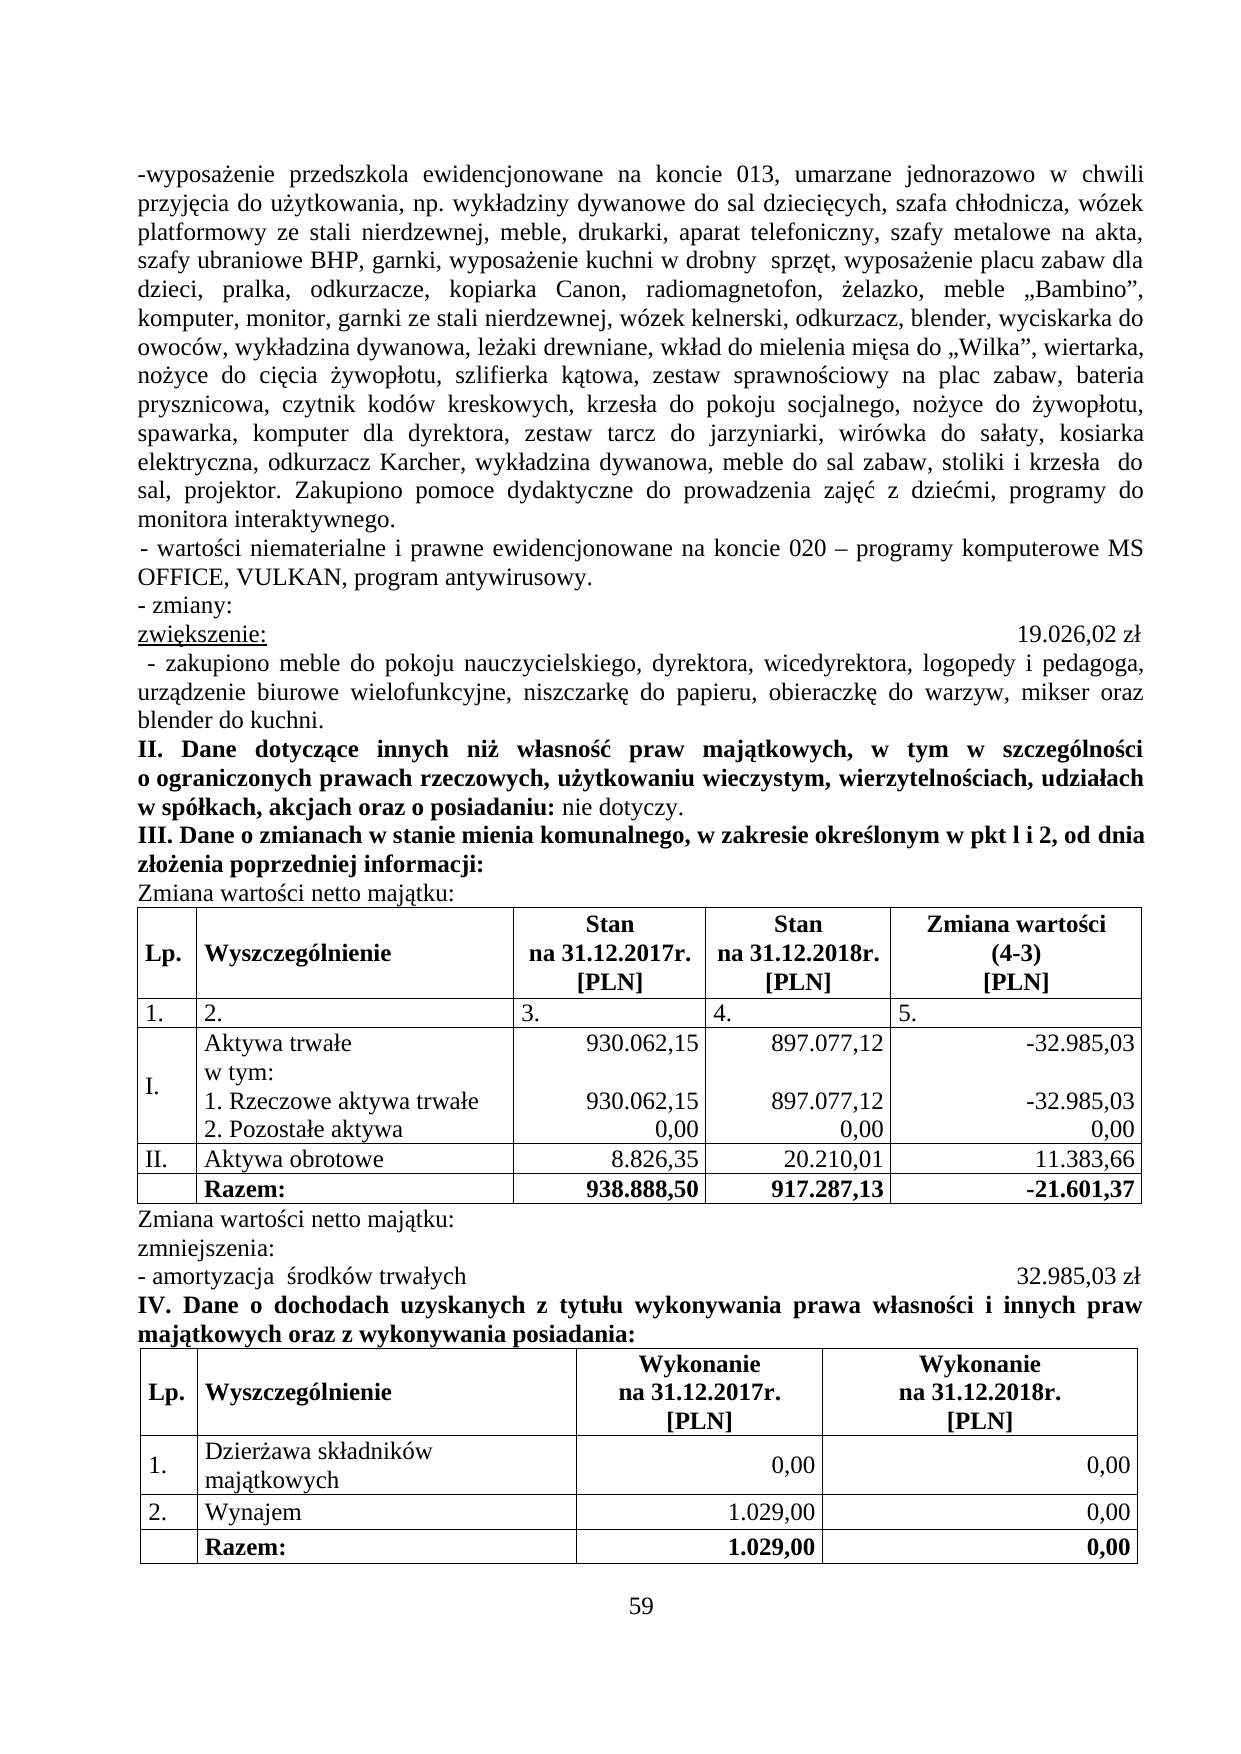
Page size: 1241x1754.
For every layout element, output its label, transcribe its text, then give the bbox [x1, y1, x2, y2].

table_cell 4. [706, 999, 890, 1027]
table_cell 3. [514, 999, 705, 1027]
table_cell 897.077,12 897.077,12 0,00 [706, 1028, 890, 1143]
table_cell [141, 1530, 197, 1563]
table_cell -21.601,37 [891, 1174, 1141, 1203]
table_cell 0,00 [823, 1530, 1137, 1563]
table_header Stan na 31.12.2017r. [PLN] [514, 908, 705, 997]
text zmniejszenia: [137, 1233, 1145, 1261]
table_cell 11.383,66 [891, 1144, 1141, 1173]
table_cell Wynajem [198, 1495, 576, 1528]
table_cell 917.287,13 [706, 1174, 890, 1203]
table_cell Aktywa obrotowe [197, 1144, 513, 1173]
text Zmiana wartości netto majątku: [137, 1204, 1145, 1233]
table_cell 0,00 [823, 1495, 1137, 1528]
text - zakupiono meble do pokoju nauczycielskiego, dyrektora, wicedyrektora, logopedy i pedagoga, urządzenie biurowe wielofunkcyjne, niszczarkę do papieru, obieraczkę do warzyw, mikser oraz blender do kuchni. [137, 648, 1145, 734]
table_cell -32.985,03 -32.985,03 0,00 [891, 1028, 1141, 1143]
table_cell II. [138, 1144, 196, 1173]
table_cell 1. [138, 999, 196, 1027]
text - wartości niematerialne i prawne ewidencjonowane na koncie 020 – programy komputerowe MS OFFICE, VULKAN, program antywirusowy. [123, 533, 1145, 591]
table_cell Aktywa trwałe w tym: 1. Rzeczowe aktywa trwałe 2. Pozostałe aktywa [197, 1028, 513, 1143]
table_cell Razem: [197, 1174, 513, 1203]
text Zmiana wartości netto majątku: [137, 878, 1145, 907]
table_cell 20.210,01 [706, 1144, 890, 1173]
table_header Stan na 31.12.2018r. [PLN] [706, 908, 890, 997]
text zwiększenie: 19.026,02 zł [137, 619, 1145, 648]
table_header Lp. [138, 908, 196, 997]
table_header Wykonanie na 31.12.2017r. [PLN] [577, 1349, 822, 1435]
table_cell Razem: [198, 1530, 576, 1563]
table_cell 2. [141, 1495, 197, 1528]
table_header Lp. [141, 1349, 197, 1435]
table_cell 938.888,50 [514, 1174, 705, 1203]
table_cell 1.029,00 [577, 1530, 822, 1563]
table_header Wyszczególnienie [198, 1349, 576, 1435]
text II. Dane dotyczące innych niż własność praw majątkowych, w tym w szczególności o ograniczonych prawach rzeczowych, użytkowaniu wieczystym, wierzytelnościach, udziałach w spółkach, akcjach oraz o posiadaniu: nie dotyczy. [137, 734, 1145, 821]
table_cell 1. [141, 1436, 197, 1493]
table_cell Dzierżawa składników majątkowych [198, 1436, 576, 1493]
table_cell 2. [197, 999, 513, 1027]
table_cell [138, 1174, 196, 1203]
table_header Zmiana wartości (4-3) [PLN] [891, 908, 1141, 997]
text III. Dane o zmianach w stanie mienia komunalnego, w zakresie określonym w pkt l i 2, od dnia złożenia poprzedniej informacji: [137, 821, 1145, 878]
table_header Wykonanie na 31.12.2018r. [PLN] [823, 1349, 1137, 1435]
table_cell 0,00 [823, 1436, 1137, 1493]
table_cell 5. [891, 999, 1141, 1027]
text - zmiany: [137, 591, 1145, 619]
table_header Wyszczególnienie [197, 908, 513, 997]
text IV. Dane o dochodach uzyskanych z tytułu wykonywania prawa własności i innych praw majątkowych oraz z wykonywania posiadania: [137, 1290, 1145, 1348]
text - amortyzacja środków trwałych 32.985,03 zł [137, 1261, 1144, 1290]
table_cell 8.826,35 [514, 1144, 705, 1173]
table_cell 0,00 [577, 1436, 822, 1493]
table_cell I. [138, 1028, 196, 1143]
table_cell 930.062,15 930.062,15 0,00 [514, 1028, 705, 1143]
text -wyposażenie przedszkola ewidencjonowane na koncie 013, umarzane jednorazowo w chwili przyjęcia do użytkowania, np. wykładziny dywanowe do sal dziecięcych, szafa chłodnicza, wózek platformowy ze stali nierdzewnej, meble, drukarki, aparat telefoniczny, szafy metalowe na akta, szafy ubraniowe BHP, garnki, wyposażenie kuchni w drobny sprzęt, wyposażenie placu zabaw dla dzieci, pralka, odkurzacze, kopiarka Canon, radiomagnetofon, żelazko, meble „Bambino”, komputer, monitor, garnki ze stali nierdzewnej, wózek kelnerski, odkurzacz, blender, wyciskarka do owoców, wykładzina dywanowa, leżaki drewniane, wkład do mielenia mięsa do „Wilka”, wiertarka, nożyce do cięcia żywopłotu, szlifierka kątowa, zestaw sprawnościowy na plac zabaw, bateria prysznicowa, czytnik kodów kreskowych, krzesła do pokoju socjalnego, nożyce do żywopłotu, spawarka, komputer dla dyrektora, zestaw tarcz do jarzyniarki, wirówka do sałaty, kosiarka elektryczna, odkurzacz Karcher, wykładzina dywanowa, meble do sal zabaw, stoliki i krzesła do sal, projektor. Zakupiono pomoce dydaktyczne do prowadzenia zajęć z dziećmi, programy do monitora interaktywnego. [137, 159, 1145, 533]
table_cell 1.029,00 [577, 1495, 822, 1528]
